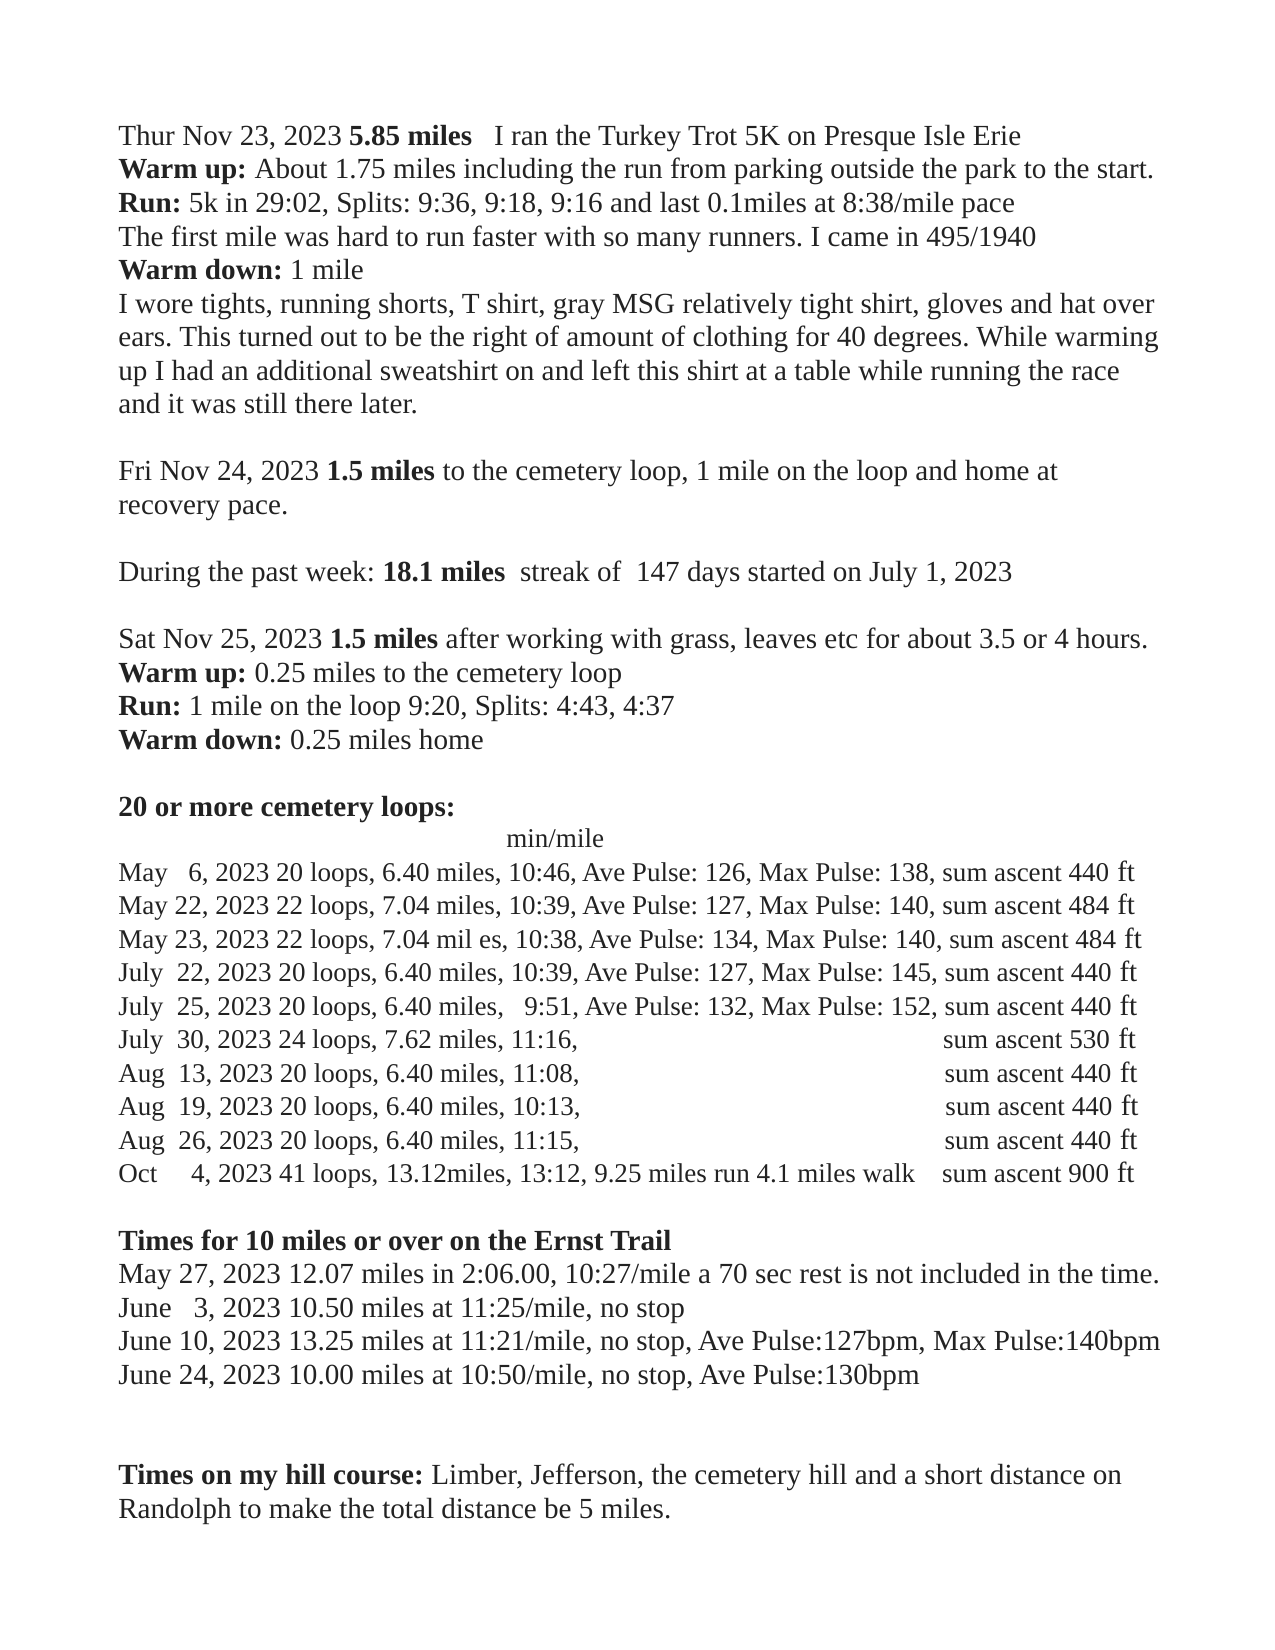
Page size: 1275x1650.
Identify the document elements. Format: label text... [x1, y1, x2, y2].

text Warm down: 1 mile [118, 252, 1161, 286]
text July 25, 2023 20 loops, 6.40 miles, 9:51, Ave Pulse: 132, Max Pulse: 152, sum ascent 440 ft [118, 988, 1161, 1021]
text Aug 19, 2023 20 loops, 6.40 miles, 10:13, sum ascent 440 ft [118, 1088, 1161, 1122]
text Aug 26, 2023 20 loops, 6.40 miles, 11:15, sum ascent 440 ft [118, 1122, 1161, 1156]
text Times for 10 miles or over on the Ernst Trail [118, 1223, 1161, 1256]
text May 23, 2023 22 loops, 7.04 mil es, 10:38, Ave Pulse: 134, Max Pulse: 140, sum ascent 484 ft [118, 921, 1161, 954]
text Fri Nov 24, 2023 1.5 miles to the cemetery loop, 1 mile on the loop and home at recovery pace. [118, 453, 1161, 521]
text May 22, 2023 22 loops, 7.04 miles, 10:39, Ave Pulse: 127, Max Pulse: 140, sum ascent 484 ft [118, 887, 1161, 921]
text 20 or more cemetery loops: [118, 789, 1161, 822]
text Run: 1 mile on the loop 9:20, Splits: 4:43, 4:37 [118, 688, 1161, 722]
text The first mile was hard to run faster with so many runners. I came in 495/1940 [118, 219, 1161, 252]
text June 10, 2023 13.25 miles at 11:21/mile, no stop, Ave Pulse:127bpm, Max Pulse:140bpm [118, 1323, 1161, 1357]
text min/mile [118, 822, 1161, 854]
text Aug 13, 2023 20 loops, 6.40 miles, 11:08, sum ascent 440 ft [118, 1055, 1161, 1088]
text Run: 5k in 29:02, Splits: 9:36, 9:18, 9:16 and last 0.1miles at 8:38/mile pace [118, 185, 1161, 219]
text During the past week: 18.1 miles streak of 147 days started on July 1, 2023 [118, 554, 1161, 588]
text I wore tights, running shorts, T shirt, gray MSG relatively tight shirt, gloves and hat over ears. This turned out to be the right of amount of clothing for 40 degrees. While warming up I had an additional sweatshirt on and left this shirt at a table while running the race and it was still there later. [118, 286, 1161, 420]
text May 6, 2023 20 loops, 6.40 miles, 10:46, Ave Pulse: 126, Max Pulse: 138, sum ascent 440 ft [118, 854, 1161, 887]
text Thur Nov 23, 2023 5.85 miles I ran the Turkey Trot 5K on Presque Isle Erie [118, 118, 1161, 152]
text June 24, 2023 10.00 miles at 10:50/mile, no stop, Ave Pulse:130bpm [118, 1357, 1161, 1390]
text June 3, 2023 10.50 miles at 11:25/mile, no stop [118, 1290, 1161, 1323]
text Times on my hill course: Limber, Jefferson, the cemetery hill and a short distance on Randolph to make the total distance be 5 miles. [118, 1457, 1161, 1524]
text Sat Nov 25, 2023 1.5 miles after working with grass, leaves etc for about 3.5 or 4 hours. [118, 621, 1161, 655]
text July 30, 2023 24 loops, 7.62 miles, 11:16, sum ascent 530 ft [118, 1021, 1161, 1055]
text Oct 4, 2023 41 loops, 13.12miles, 13:12, 9.25 miles run 4.1 miles walk sum ascent 900 ft [118, 1156, 1161, 1189]
text Warm down: 0.25 miles home [118, 722, 1161, 755]
text Warm up: 0.25 miles to the cemetery loop [118, 655, 1161, 688]
text Warm up: About 1.75 miles including the run from parking outside the park to the start. [118, 152, 1161, 185]
text May 27, 2023 12.07 miles in 2:06.00, 10:27/mile a 70 sec rest is not included in the time. [118, 1256, 1161, 1290]
text July 22, 2023 20 loops, 6.40 miles, 10:39, Ave Pulse: 127, Max Pulse: 145, sum ascent 440 ft [118, 954, 1161, 988]
